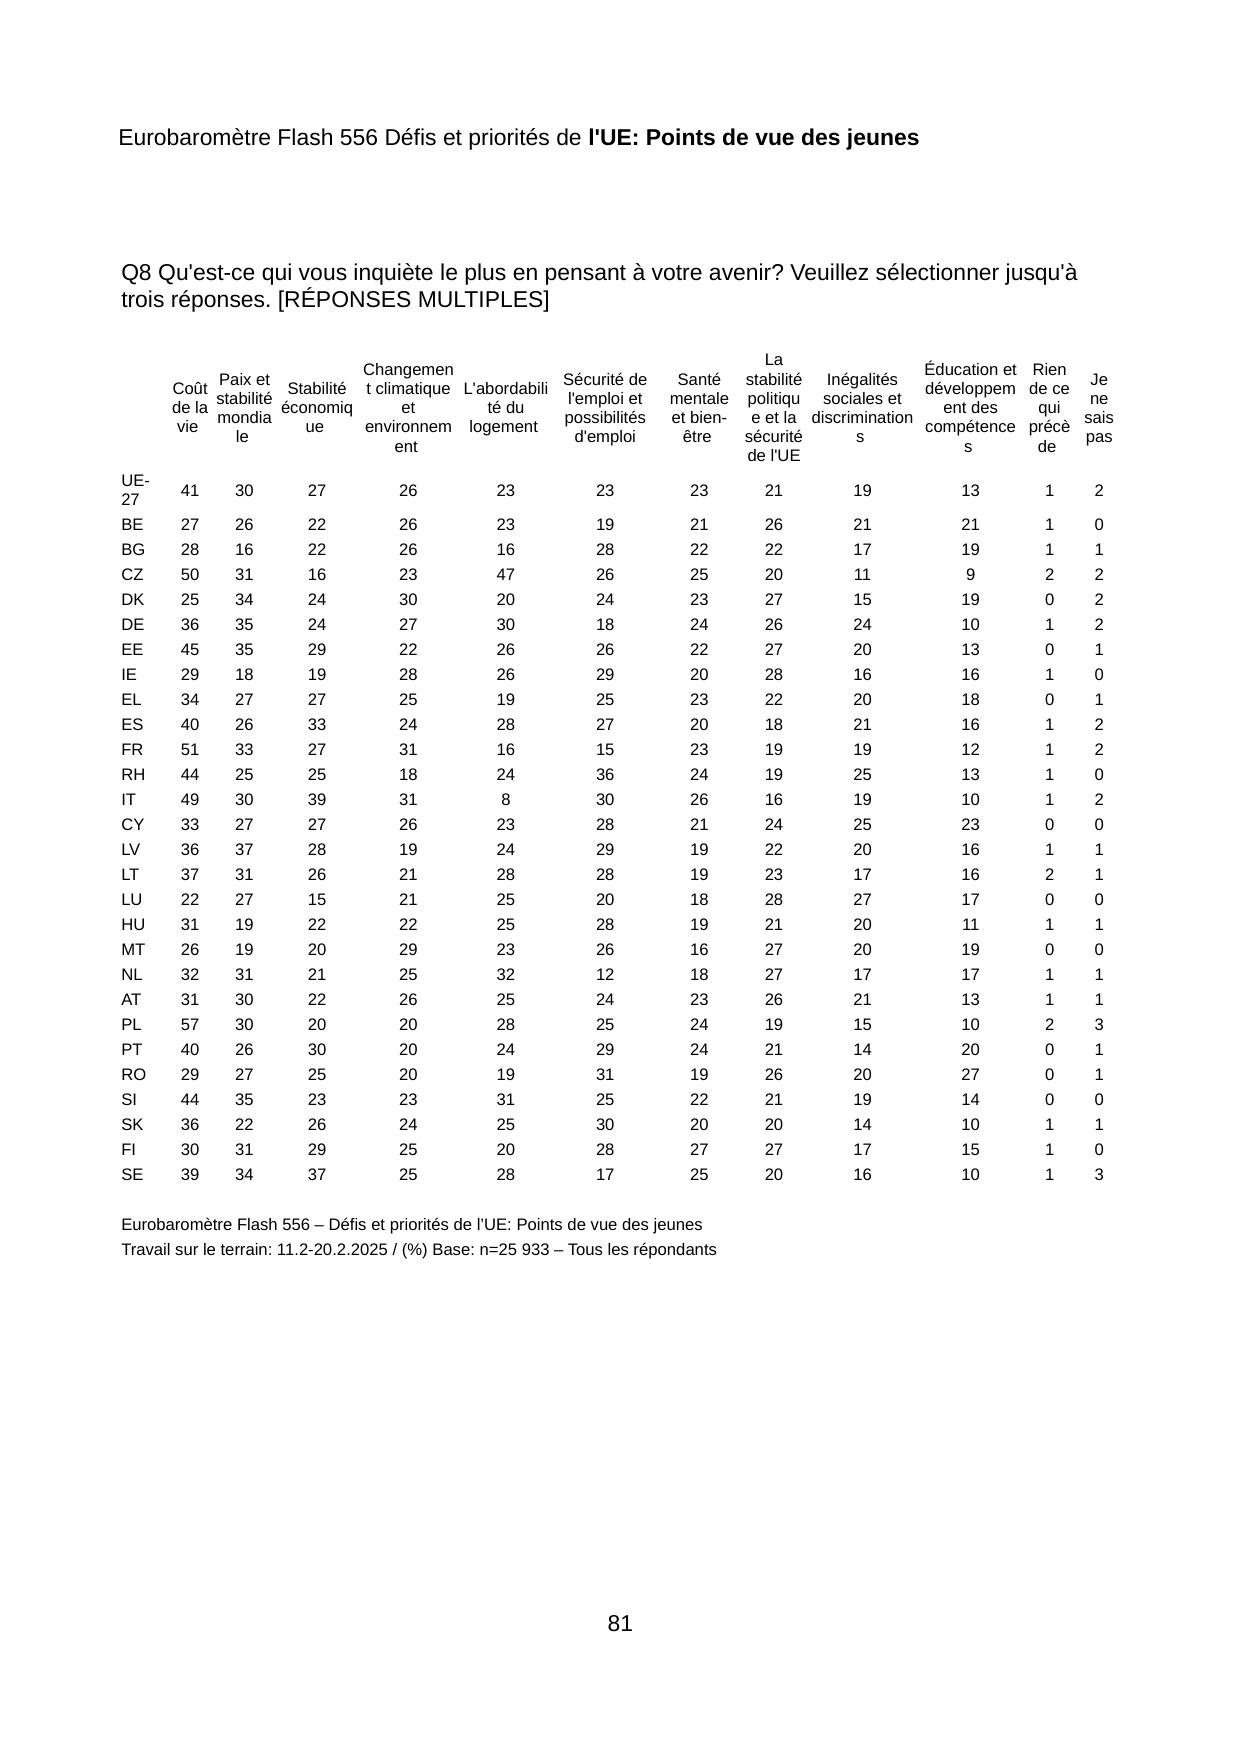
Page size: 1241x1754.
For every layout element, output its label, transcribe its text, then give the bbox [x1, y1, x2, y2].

table_cell 21 [658, 812, 741, 837]
table_cell 49 [167, 787, 212, 812]
table_cell 20 [806, 937, 918, 962]
table_cell 21 [806, 987, 918, 1012]
table_cell 28 [358, 662, 459, 687]
table_cell 2 [1076, 468, 1122, 512]
table_cell 17 [918, 887, 1023, 912]
table_cell 0 [1076, 887, 1122, 912]
table_cell 24 [276, 587, 358, 612]
table_cell 23 [358, 562, 459, 587]
table_cell HU [118, 912, 167, 937]
table_cell 27 [741, 962, 806, 987]
table_cell 18 [658, 887, 741, 912]
table_cell 29 [553, 662, 657, 687]
table_cell [1023, 1187, 1076, 1212]
table_cell 2 [1076, 562, 1122, 587]
table_cell 18 [741, 712, 806, 737]
table_cell 27 [276, 737, 358, 762]
table_cell 0 [1023, 812, 1076, 837]
table_cell 31 [167, 987, 212, 1012]
table_cell 22 [213, 1112, 276, 1137]
table_cell 20 [806, 1062, 918, 1087]
table_cell 39 [167, 1162, 212, 1187]
table_cell 1 [1023, 1112, 1076, 1137]
table_cell 20 [358, 1012, 459, 1037]
table_cell 27 [213, 1062, 276, 1087]
table_cell [213, 315, 276, 347]
table_cell 0 [1023, 937, 1076, 962]
table_cell 24 [553, 987, 657, 1012]
table_cell 40 [167, 1037, 212, 1062]
table_cell 24 [553, 587, 657, 612]
table_cell 37 [167, 862, 212, 887]
table_cell 32 [459, 962, 553, 987]
table_cell 23 [658, 468, 741, 512]
table_cell 26 [276, 862, 358, 887]
table_cell 26 [741, 1062, 806, 1087]
table_cell [276, 1187, 358, 1212]
table_cell 25 [806, 762, 918, 787]
table_cell [806, 1187, 918, 1212]
table_cell CY [118, 812, 167, 837]
table_cell [741, 1187, 806, 1212]
table_cell 19 [806, 1087, 918, 1112]
table_cell 41 [167, 468, 212, 512]
table_cell 29 [167, 1062, 212, 1087]
table_cell 31 [553, 1062, 657, 1087]
table_cell 13 [918, 762, 1023, 787]
table_cell 10 [918, 1012, 1023, 1037]
table_cell 30 [213, 787, 276, 812]
table_cell 23 [658, 737, 741, 762]
table_cell 21 [741, 1037, 806, 1062]
table_cell 22 [276, 987, 358, 1012]
table_cell 0 [1076, 512, 1122, 537]
table_cell 20 [459, 1137, 553, 1162]
table_cell 16 [918, 712, 1023, 737]
table_cell 11 [918, 912, 1023, 937]
table_cell 1 [1076, 1062, 1122, 1087]
table_cell 25 [459, 987, 553, 1012]
table_cell [741, 315, 806, 347]
table_cell 26 [167, 937, 212, 962]
table_cell PT [118, 1037, 167, 1062]
table_cell 14 [918, 1087, 1023, 1112]
table_cell 45 [167, 637, 212, 662]
table_cell 22 [167, 887, 212, 912]
table_cell 27 [741, 587, 806, 612]
table_cell 19 [459, 1062, 553, 1087]
table_cell 28 [459, 862, 553, 887]
table_cell 36 [167, 1112, 212, 1137]
table_cell 36 [167, 612, 212, 637]
table_cell 2 [1023, 862, 1076, 887]
table_cell 27 [358, 612, 459, 637]
table_cell 30 [276, 1037, 358, 1062]
table_cell 15 [276, 887, 358, 912]
table_cell 28 [459, 712, 553, 737]
table_cell 35 [213, 1087, 276, 1112]
table_cell 17 [806, 1137, 918, 1162]
table_cell 20 [806, 912, 918, 937]
table_cell 16 [658, 937, 741, 962]
table_cell Inégalités sociales et discriminations [806, 347, 918, 468]
table_cell LU [118, 887, 167, 912]
table_cell 16 [806, 1162, 918, 1187]
table_cell 20 [741, 1162, 806, 1187]
table_header Q8 Qu'est-ce qui vous inquiète le plus en pensant à votre avenir? Veuillez sélectionner jusqu'à trois réponses. [RÉPONSES MULTIPLES] [118, 256, 1122, 315]
table_cell 20 [358, 1062, 459, 1087]
table_cell 47 [459, 562, 553, 587]
table_cell 1 [1076, 837, 1122, 862]
table_cell 25 [276, 1062, 358, 1087]
table_cell 25 [553, 1087, 657, 1112]
table_cell LT [118, 862, 167, 887]
table_cell 23 [741, 862, 806, 887]
table_cell 29 [276, 637, 358, 662]
table_cell 31 [213, 862, 276, 887]
table_cell 21 [806, 512, 918, 537]
table_cell 26 [213, 512, 276, 537]
table_cell 23 [459, 512, 553, 537]
table_cell 30 [213, 468, 276, 512]
table_cell 13 [918, 468, 1023, 512]
table_cell 0 [1023, 587, 1076, 612]
table_cell 1 [1076, 1037, 1122, 1062]
table_cell 1 [1023, 912, 1076, 937]
table_cell [118, 347, 167, 468]
table_cell 19 [658, 1062, 741, 1087]
table_cell 17 [806, 862, 918, 887]
table_cell 0 [1023, 1037, 1076, 1062]
table_cell BE [118, 512, 167, 537]
table_cell 19 [213, 912, 276, 937]
table_cell 0 [1076, 762, 1122, 787]
table_cell 20 [658, 662, 741, 687]
table_cell 27 [213, 687, 276, 712]
table_cell 26 [459, 637, 553, 662]
table_cell [167, 315, 212, 347]
table_cell 24 [358, 1112, 459, 1137]
table_cell 19 [213, 937, 276, 962]
table_cell 16 [918, 662, 1023, 687]
table_cell 12 [553, 962, 657, 987]
table_cell IE [118, 662, 167, 687]
table_cell 25 [167, 587, 212, 612]
table_cell Sécurité de l'emploi et possibilités d'emploi [553, 347, 657, 468]
table_cell [213, 1187, 276, 1212]
table_cell 21 [918, 512, 1023, 537]
table_cell 44 [167, 762, 212, 787]
table_cell 22 [741, 837, 806, 862]
table_cell FI [118, 1137, 167, 1162]
table_cell 36 [167, 837, 212, 862]
table_cell 25 [806, 812, 918, 837]
table_cell 19 [658, 862, 741, 887]
table_cell 28 [459, 1012, 553, 1037]
table_cell 22 [741, 537, 806, 562]
table_cell 19 [553, 512, 657, 537]
table_cell PL [118, 1012, 167, 1037]
table_cell Rien de ce qui précède [1023, 347, 1076, 468]
table_cell 24 [658, 762, 741, 787]
table_cell 20 [806, 637, 918, 662]
table_cell 22 [276, 912, 358, 937]
table_cell 26 [741, 612, 806, 637]
table_cell 20 [806, 837, 918, 862]
table_cell 30 [459, 612, 553, 637]
table_cell [1076, 1187, 1122, 1212]
table_cell UE-27 [118, 468, 167, 512]
table_cell 30 [167, 1137, 212, 1162]
table_cell 1 [1076, 687, 1122, 712]
table_cell 18 [658, 962, 741, 987]
table_cell 32 [167, 962, 212, 987]
table_cell 22 [741, 687, 806, 712]
table_cell Éducation et développement des compétences [918, 347, 1023, 468]
table_cell 33 [276, 712, 358, 737]
table_cell 22 [658, 537, 741, 562]
table_cell 27 [658, 1137, 741, 1162]
table_cell 13 [918, 987, 1023, 1012]
table_cell [459, 315, 553, 347]
table_cell 17 [553, 1162, 657, 1187]
table_cell FR [118, 737, 167, 762]
table_cell 0 [1023, 687, 1076, 712]
table_cell 26 [213, 712, 276, 737]
table_cell [918, 315, 1023, 347]
table_cell 24 [276, 612, 358, 637]
table_cell 21 [806, 712, 918, 737]
table_cell 1 [1023, 712, 1076, 737]
table_cell 23 [459, 468, 553, 512]
table_cell 1 [1023, 837, 1076, 862]
table_cell 30 [553, 1112, 657, 1137]
table_cell 1 [1023, 1137, 1076, 1162]
table_cell 23 [918, 812, 1023, 837]
table_cell 28 [741, 887, 806, 912]
table_cell 25 [459, 1112, 553, 1137]
table_cell 1 [1023, 612, 1076, 637]
table_cell 27 [167, 512, 212, 537]
table_cell L'abordabilité du logement [459, 347, 553, 468]
table_cell 23 [553, 468, 657, 512]
table_cell 19 [658, 912, 741, 937]
table_cell 31 [213, 962, 276, 987]
table_cell 21 [358, 887, 459, 912]
table_cell 12 [918, 737, 1023, 762]
table_cell RH [118, 762, 167, 787]
table_cell 23 [658, 587, 741, 612]
table_cell 29 [167, 662, 212, 687]
table_cell 37 [276, 1162, 358, 1187]
table_cell 0 [1076, 1137, 1122, 1162]
table_cell 20 [553, 887, 657, 912]
table_cell 2 [1076, 787, 1122, 812]
table_cell Santé mentale et bien-être [658, 347, 741, 468]
table_cell 27 [806, 887, 918, 912]
table_cell 20 [658, 1112, 741, 1137]
table_cell [553, 1187, 657, 1212]
table_cell Paix et stabilité mondiale [213, 347, 276, 468]
table_cell 1 [1076, 962, 1122, 987]
table_cell 26 [358, 512, 459, 537]
table_cell 26 [358, 537, 459, 562]
table_cell 15 [553, 737, 657, 762]
table_cell 24 [358, 712, 459, 737]
table_cell 14 [806, 1112, 918, 1137]
table_cell 24 [806, 612, 918, 637]
table_cell [118, 315, 167, 347]
table_cell 34 [213, 587, 276, 612]
table_cell 21 [741, 468, 806, 512]
table_cell 29 [276, 1137, 358, 1162]
table_cell 26 [358, 812, 459, 837]
table_cell [918, 1187, 1023, 1212]
table_cell 0 [1076, 1087, 1122, 1112]
table_cell LV [118, 837, 167, 862]
table_cell 1 [1023, 512, 1076, 537]
table_cell 10 [918, 1112, 1023, 1137]
table_cell 21 [658, 512, 741, 537]
table_cell 18 [358, 762, 459, 787]
table_cell 22 [658, 637, 741, 662]
table_cell 31 [213, 1137, 276, 1162]
table_cell EL [118, 687, 167, 712]
table_cell 16 [918, 862, 1023, 887]
table_cell 21 [741, 1087, 806, 1112]
table_cell 1 [1023, 468, 1076, 512]
table_cell [459, 1187, 553, 1212]
table_cell 15 [806, 1012, 918, 1037]
table_cell 28 [741, 662, 806, 687]
table_cell 15 [806, 587, 918, 612]
table_cell 2 [1076, 737, 1122, 762]
table_cell 0 [1023, 1062, 1076, 1087]
table_cell 2 [1076, 612, 1122, 637]
table_cell MT [118, 937, 167, 962]
table_cell 22 [358, 637, 459, 662]
table_cell RO [118, 1062, 167, 1087]
table_cell 25 [553, 687, 657, 712]
table_cell 1 [1076, 912, 1122, 937]
table_cell 26 [553, 637, 657, 662]
table_cell 19 [358, 837, 459, 862]
table_cell 20 [658, 712, 741, 737]
table_cell 0 [1076, 937, 1122, 962]
table_cell 1 [1023, 762, 1076, 787]
table_cell 19 [806, 468, 918, 512]
table_cell 19 [658, 837, 741, 862]
table_cell EE [118, 637, 167, 662]
table_cell 2 [1023, 1012, 1076, 1037]
table_cell 13 [918, 637, 1023, 662]
table_cell 29 [553, 1037, 657, 1062]
table_cell 1 [1023, 537, 1076, 562]
table_cell Changement climatique et environnement [358, 347, 459, 468]
table_cell 16 [806, 662, 918, 687]
table_cell 23 [459, 812, 553, 837]
table_cell 1 [1076, 537, 1122, 562]
table_cell 18 [918, 687, 1023, 712]
table_cell 16 [741, 787, 806, 812]
table_cell 28 [553, 537, 657, 562]
table_cell 35 [213, 637, 276, 662]
table_cell 35 [213, 612, 276, 637]
table_cell 1 [1076, 862, 1122, 887]
table_cell IT [118, 787, 167, 812]
table_cell 31 [213, 562, 276, 587]
table_cell 27 [741, 637, 806, 662]
table_cell NL [118, 962, 167, 987]
table_cell 17 [918, 962, 1023, 987]
table_cell 17 [806, 537, 918, 562]
table_cell [167, 1187, 212, 1212]
table_cell 1 [1023, 962, 1076, 987]
table_cell 19 [918, 587, 1023, 612]
table_cell 44 [167, 1087, 212, 1112]
table_cell 20 [358, 1037, 459, 1062]
table_cell 37 [213, 837, 276, 862]
table_cell 1 [1023, 987, 1076, 1012]
table_cell 28 [167, 537, 212, 562]
table_cell 0 [1023, 1087, 1076, 1112]
table_cell 20 [741, 1112, 806, 1137]
table_cell 21 [358, 862, 459, 887]
table_cell [1076, 315, 1122, 347]
table_cell 25 [459, 912, 553, 937]
table_cell 30 [358, 587, 459, 612]
table_cell 26 [358, 468, 459, 512]
table_cell [658, 1187, 741, 1212]
table_cell 25 [459, 887, 553, 912]
table_cell 1 [1023, 662, 1076, 687]
table_cell 31 [167, 912, 212, 937]
table_cell 25 [213, 762, 276, 787]
table_cell 20 [276, 1012, 358, 1037]
table_cell CZ [118, 562, 167, 587]
table_cell Eurobaromètre Flash 556 – Défis et priorités de l’UE: Points de vue des jeunes [118, 1212, 1122, 1237]
table_cell 11 [806, 562, 918, 587]
table_cell 34 [213, 1162, 276, 1187]
table_cell 19 [918, 537, 1023, 562]
table_cell 19 [918, 937, 1023, 962]
table_cell 25 [358, 1137, 459, 1162]
table_cell 27 [918, 1062, 1023, 1087]
table_cell 16 [459, 737, 553, 762]
table_cell 19 [276, 662, 358, 687]
table_cell [276, 315, 358, 347]
table_cell 20 [276, 937, 358, 962]
table_cell 36 [553, 762, 657, 787]
table_cell 26 [213, 1037, 276, 1062]
table_cell 23 [459, 937, 553, 962]
table_cell AT [118, 987, 167, 1012]
table_cell SI [118, 1087, 167, 1112]
table_cell 26 [741, 512, 806, 537]
table_cell [358, 315, 459, 347]
table_cell 34 [167, 687, 212, 712]
table_cell 22 [276, 537, 358, 562]
table_cell 30 [553, 787, 657, 812]
table_cell 22 [658, 1087, 741, 1112]
table_cell 23 [658, 687, 741, 712]
table_cell 14 [806, 1037, 918, 1062]
table_cell 25 [553, 1012, 657, 1037]
table_cell 26 [276, 1112, 358, 1137]
table_cell 28 [553, 862, 657, 887]
table_cell 1 [1023, 1162, 1076, 1187]
table_cell 25 [658, 562, 741, 587]
table_cell 20 [918, 1037, 1023, 1062]
table_cell 31 [358, 787, 459, 812]
table_cell 0 [1076, 812, 1122, 837]
table_cell 1 [1076, 637, 1122, 662]
table_cell 40 [167, 712, 212, 737]
table_cell 10 [918, 1162, 1023, 1187]
table_cell 29 [553, 837, 657, 862]
table_cell 10 [918, 612, 1023, 637]
table_cell Travail sur le terrain: 11.2-20.2.2025 / (%) Base: n=25 933 – Tous les répondants [118, 1237, 1122, 1262]
table_cell 9 [918, 562, 1023, 587]
table_cell 21 [276, 962, 358, 987]
table_cell Je ne sais pas [1076, 347, 1122, 468]
table_cell 51 [167, 737, 212, 762]
table_cell 27 [741, 937, 806, 962]
table_cell 23 [358, 1087, 459, 1112]
table_cell 17 [806, 962, 918, 987]
table_cell 24 [658, 1037, 741, 1062]
table_cell 20 [741, 562, 806, 587]
table_cell 20 [806, 687, 918, 712]
table_cell 27 [276, 468, 358, 512]
table_cell 26 [741, 987, 806, 1012]
table_cell 0 [1076, 662, 1122, 687]
table_cell 29 [358, 937, 459, 962]
table_cell 1 [1076, 987, 1122, 1012]
table_cell 24 [459, 762, 553, 787]
table_cell 26 [358, 987, 459, 1012]
table_cell 2 [1076, 712, 1122, 737]
table_cell DK [118, 587, 167, 612]
table_cell 16 [918, 837, 1023, 862]
table_cell 30 [213, 1012, 276, 1037]
table_cell 3 [1076, 1162, 1122, 1187]
table_cell 26 [553, 562, 657, 587]
table_cell 28 [553, 1137, 657, 1162]
table_cell Coût de la vie [167, 347, 212, 468]
table_cell 28 [459, 1162, 553, 1187]
table_cell 19 [741, 762, 806, 787]
table_cell 25 [276, 762, 358, 787]
table_cell 23 [658, 987, 741, 1012]
table_cell 2 [1023, 562, 1076, 587]
table_cell 33 [167, 812, 212, 837]
table_cell 31 [459, 1087, 553, 1112]
table_cell 1 [1023, 787, 1076, 812]
table_cell BG [118, 537, 167, 562]
table_cell 21 [741, 912, 806, 937]
table_cell 24 [658, 1012, 741, 1037]
table_cell ES [118, 712, 167, 737]
table_cell 8 [459, 787, 553, 812]
table_cell 25 [358, 687, 459, 712]
table_cell 1 [1076, 1112, 1122, 1137]
table_cell 28 [553, 912, 657, 937]
table_cell 23 [276, 1087, 358, 1112]
table_cell 0 [1023, 887, 1076, 912]
table_cell 22 [358, 912, 459, 937]
table_cell SK [118, 1112, 167, 1137]
table_cell 27 [213, 812, 276, 837]
table_cell 26 [553, 937, 657, 962]
table_cell 27 [213, 887, 276, 912]
table_cell 20 [459, 587, 553, 612]
table_cell 0 [1023, 637, 1076, 662]
table_cell 19 [806, 737, 918, 762]
table_cell 1 [1023, 737, 1076, 762]
table_cell 19 [459, 687, 553, 712]
table_cell 16 [213, 537, 276, 562]
table_cell 57 [167, 1012, 212, 1037]
table_cell [806, 315, 918, 347]
table_cell 15 [918, 1137, 1023, 1162]
table_cell 25 [358, 962, 459, 987]
table_cell 28 [553, 812, 657, 837]
table_cell 31 [358, 737, 459, 762]
table_cell 25 [358, 1162, 459, 1187]
table_cell 26 [658, 787, 741, 812]
table_cell [658, 315, 741, 347]
table_cell DE [118, 612, 167, 637]
table_cell 19 [741, 1012, 806, 1037]
table_cell 24 [459, 1037, 553, 1062]
table_cell 24 [658, 612, 741, 637]
table_cell La stabilité politique et la sécurité de l'UE [741, 347, 806, 468]
table_cell 28 [276, 837, 358, 862]
table_cell [358, 1187, 459, 1212]
table_cell 2 [1076, 587, 1122, 612]
table_cell 16 [276, 562, 358, 587]
table_cell 24 [741, 812, 806, 837]
table_cell 3 [1076, 1012, 1122, 1037]
table_cell 26 [459, 662, 553, 687]
table_cell 27 [276, 812, 358, 837]
table_cell 19 [741, 737, 806, 762]
table_cell 25 [658, 1162, 741, 1187]
table_cell SE [118, 1162, 167, 1187]
table_cell [1023, 315, 1076, 347]
table_cell 18 [553, 612, 657, 637]
table_cell 33 [213, 737, 276, 762]
table_cell 27 [741, 1137, 806, 1162]
table_cell 27 [553, 712, 657, 737]
table_cell 39 [276, 787, 358, 812]
table_cell 19 [806, 787, 918, 812]
table_cell 10 [918, 787, 1023, 812]
table_cell 50 [167, 562, 212, 587]
table_cell 27 [276, 687, 358, 712]
table_cell Stabilité économique [276, 347, 358, 468]
table_cell 24 [459, 837, 553, 862]
table_cell [553, 315, 657, 347]
table_cell 22 [276, 512, 358, 537]
table_cell [118, 1187, 167, 1212]
table_cell 30 [213, 987, 276, 1012]
table_cell 16 [459, 537, 553, 562]
table_cell 18 [213, 662, 276, 687]
